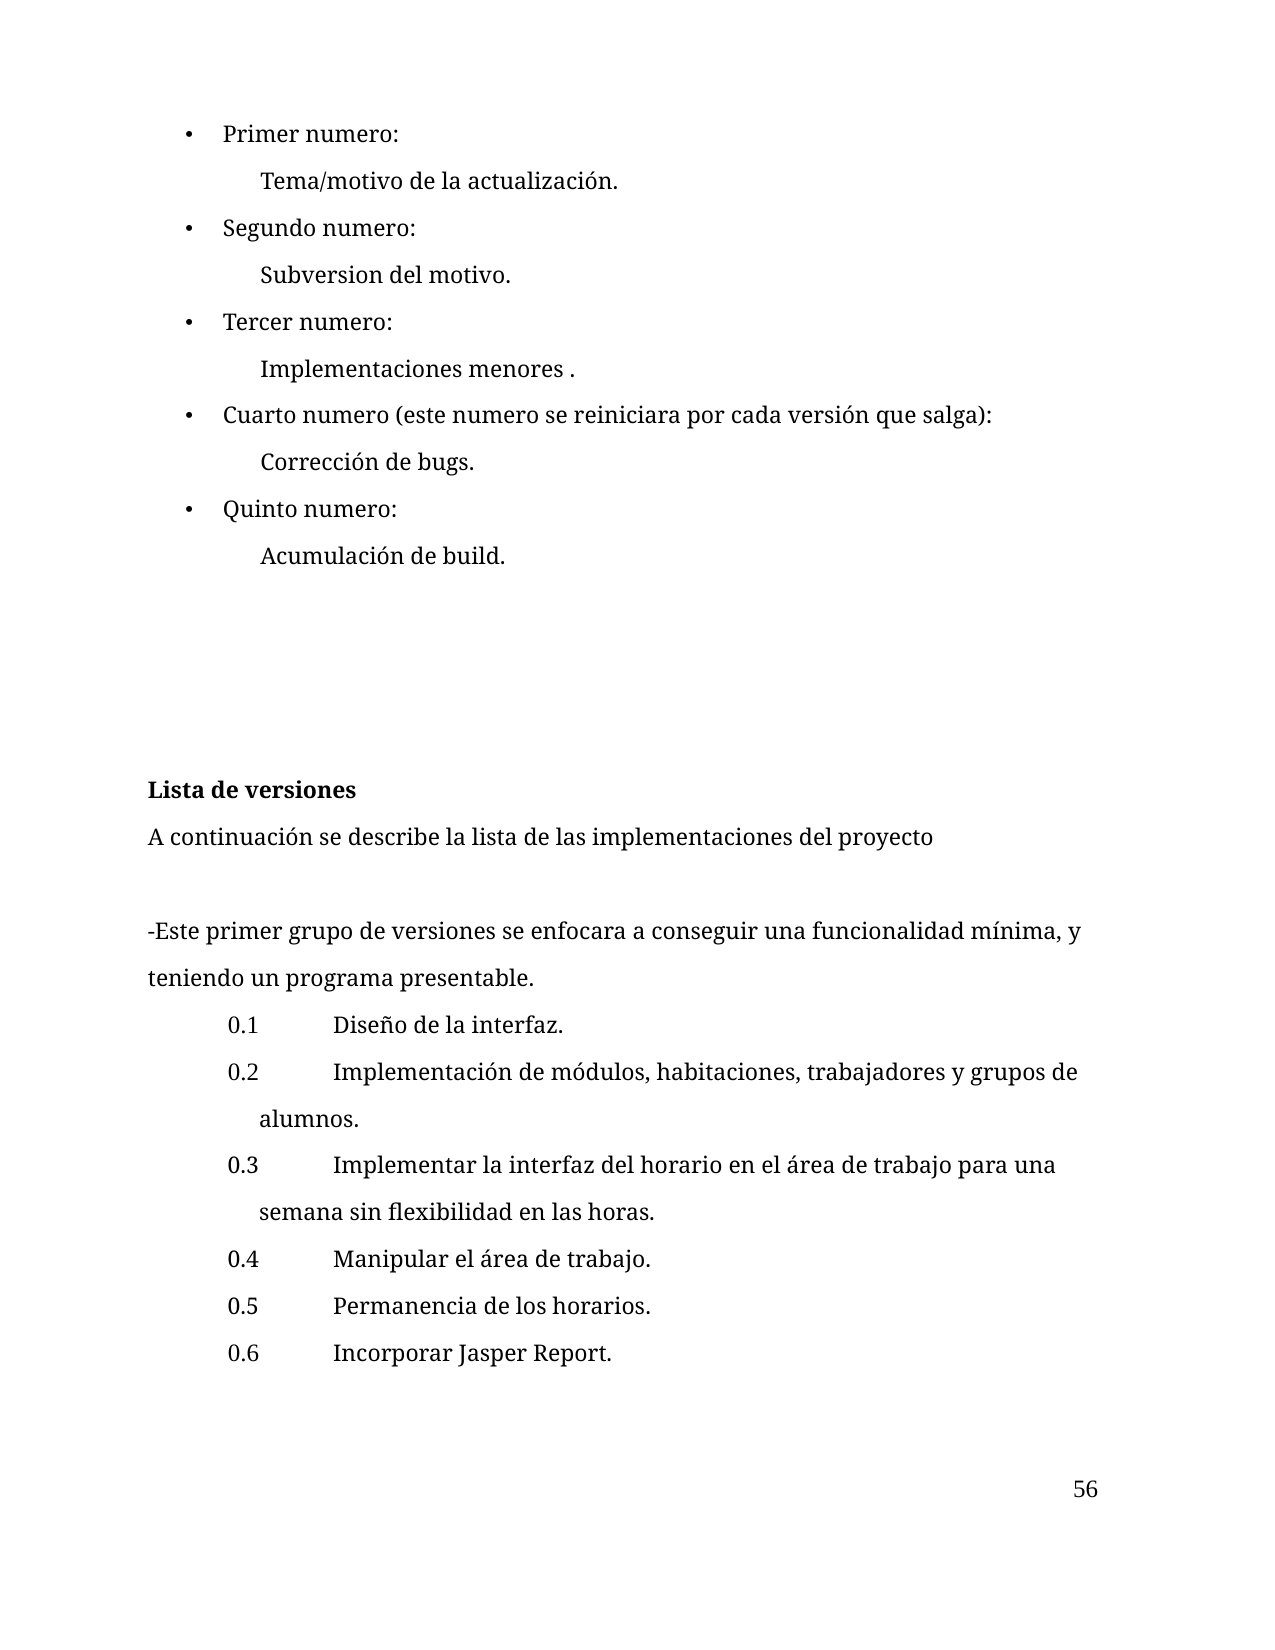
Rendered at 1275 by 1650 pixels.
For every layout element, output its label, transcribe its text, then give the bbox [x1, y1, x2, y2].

text Lista de versiones [148, 774, 1098, 806]
list Segundo numero: [185, 212, 1098, 243]
list Corrección de bugs. [223, 446, 1098, 477]
list Tercer numero: [185, 306, 1098, 337]
list Acumulación de build. [223, 540, 1098, 571]
list Permanencia de los horarios. [221, 1290, 1098, 1321]
list Cuarto numero (este numero se reiniciara por cada versión que salga): [185, 399, 1098, 431]
list Manipular el área de trabajo. [221, 1243, 1098, 1274]
text -Este primer grupo de versiones se enfocara a conseguir una funcionalidad mínima, y teniendo un programa presentable. [148, 915, 1098, 993]
list Implementación de módulos, habitaciones, trabajadores y grupos de alumnos. [221, 1056, 1098, 1134]
list Implementar la interfaz del horario en el área de trabajo para una semana sin flexibilidad en las horas. [221, 1149, 1098, 1227]
list Diseño de la interfaz. [221, 1009, 1098, 1040]
list Subversion del motivo. [223, 259, 1098, 290]
list Quinto numero: [185, 493, 1098, 524]
list Tema/motivo de la actualización. [223, 165, 1098, 196]
list Implementaciones menores . [223, 352, 1098, 384]
list Incorporar Jasper Report. [221, 1337, 1098, 1368]
text A continuación se describe la lista de las implementaciones del proyecto [148, 821, 1098, 852]
list Primer numero: [185, 118, 1098, 149]
